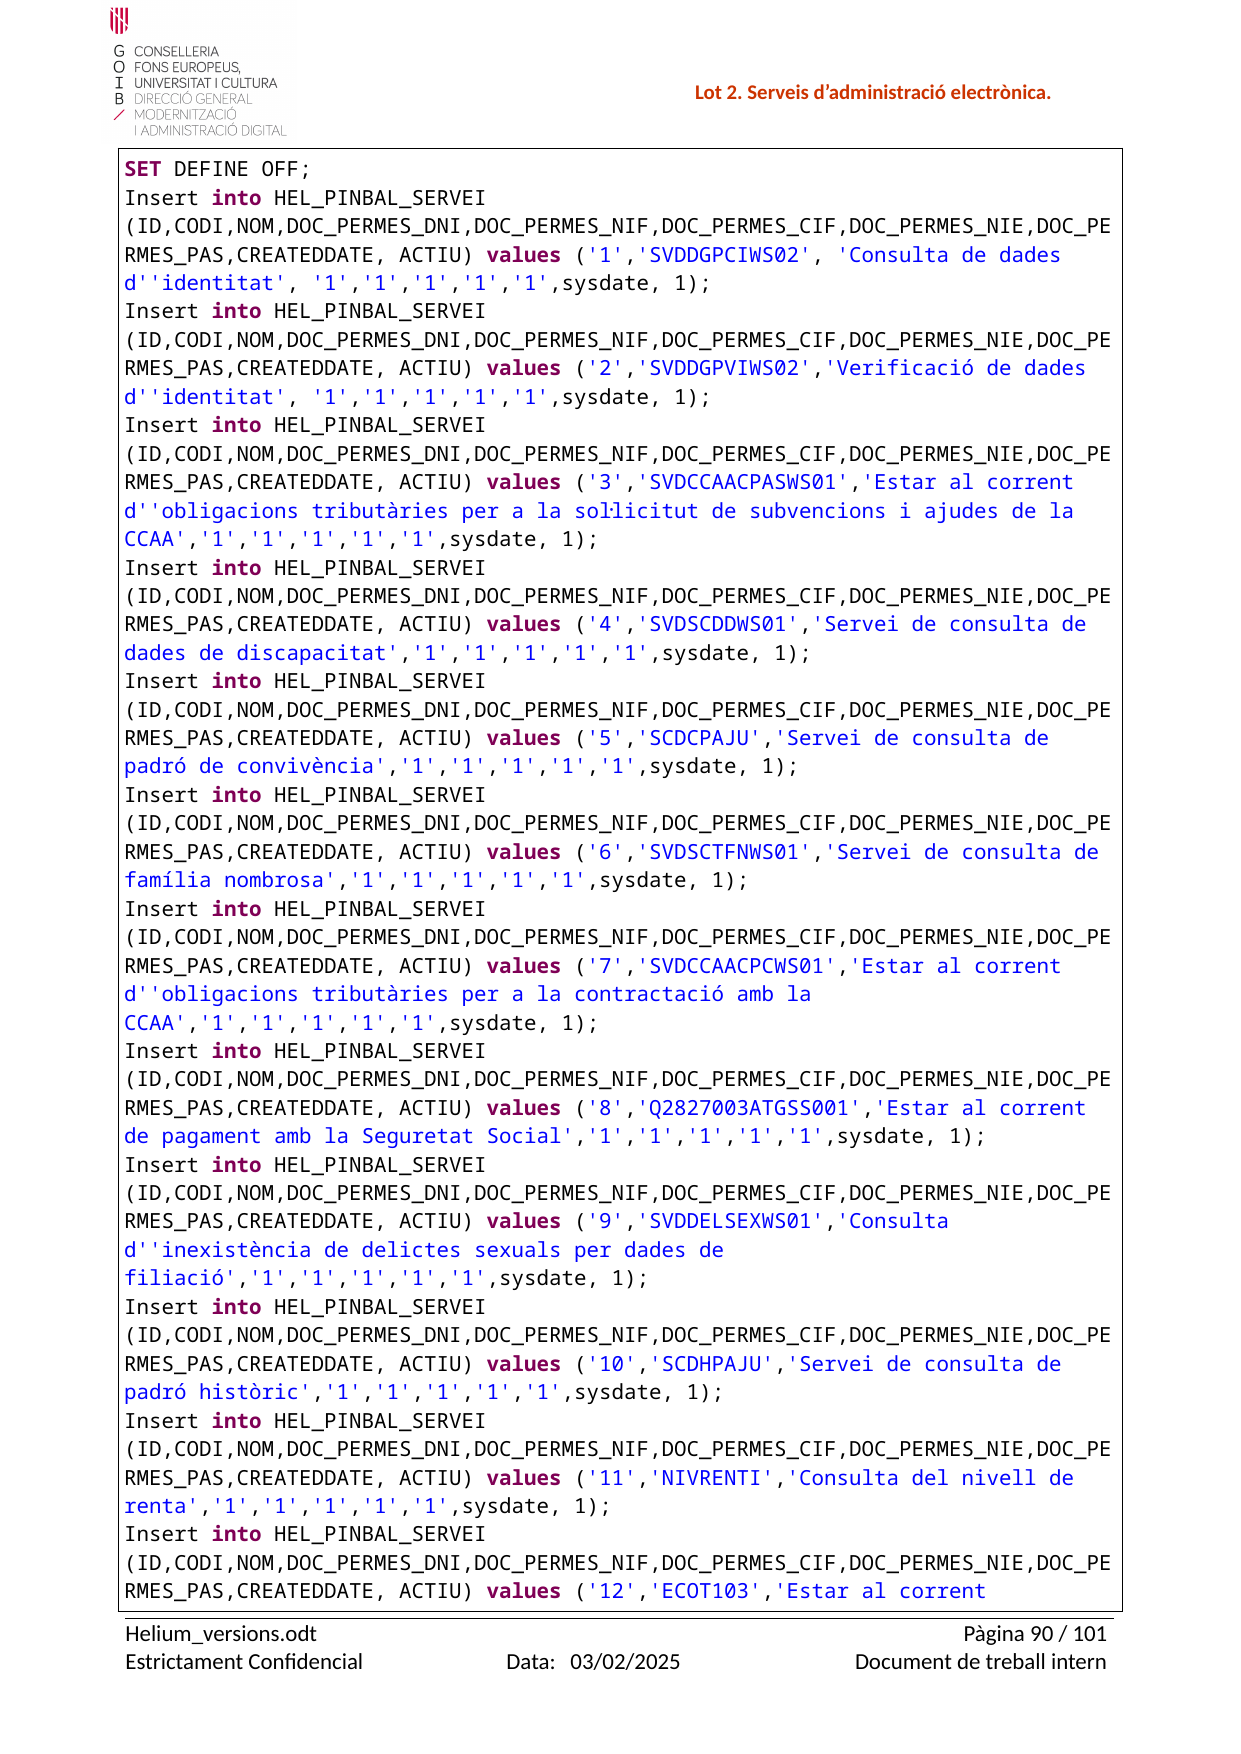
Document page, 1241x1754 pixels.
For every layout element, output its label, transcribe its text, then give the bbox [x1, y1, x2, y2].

picture [100, 0, 297, 144]
table_header SET DEFINE OFF; Insert into HEL_PINBAL_SERVEI (ID,CODI,NOM,DOC_PERMES_DNI,DOC_PERMES_NIF,DOC_PERMES_CIF,DOC_PERMES_NIE,DOC_PERMES_PAS,CREATEDDATE, ACTIU) values ('1','SVDDGPCIWS02', 'Consulta de dades d''identitat', '1','1','1','1','1',sysdate, 1); Insert into HEL_PINBAL_SERVEI (ID,CODI,NOM,DOC_PERMES_DNI,DOC_PERMES_NIF,DOC_PERMES_CIF,DOC_PERMES_NIE,DOC_PERMES_PAS,CREATEDDATE, ACTIU) values ('2','SVDDGPVIWS02','Verificació de dades d''identitat', '1','1','1','1','1',sysdate, 1); Insert into HEL_PINBAL_SERVEI (ID,CODI,NOM,DOC_PERMES_DNI,DOC_PERMES_NIF,DOC_PERMES_CIF,DOC_PERMES_NIE,DOC_PERMES_PAS,CREATEDDATE, ACTIU) values ('3','SVDCCAACPASWS01','Estar al corrent d''obligacions tributàries per a la sol·licitut de subvencions i ajudes de la CCAA','1','1','1','1','1',sysdate, 1); Insert into HEL_PINBAL_SERVEI (ID,CODI,NOM,DOC_PERMES_DNI,DOC_PERMES_NIF,DOC_PERMES_CIF,DOC_PERMES_NIE,DOC_PERMES_PAS,CREATEDDATE, ACTIU) values ('4','SVDSCDDWS01','Servei de consulta de dades de discapacitat','1','1','1','1','1',sysdate, 1); Insert into HEL_PINBAL_SERVEI (ID,CODI,NOM,DOC_PERMES_DNI,DOC_PERMES_NIF,DOC_PERMES_CIF,DOC_PERMES_NIE,DOC_PERMES_PAS,CREATEDDATE, ACTIU) values ('5','SCDCPAJU','Servei de consulta de padró de convivència','1','1','1','1','1',sysdate, 1); Insert into HEL_PINBAL_SERVEI (ID,CODI,NOM,DOC_PERMES_DNI,DOC_PERMES_NIF,DOC_PERMES_CIF,DOC_PERMES_NIE,DOC_PERMES_PAS,CREATEDDATE, ACTIU) values ('6','SVDSCTFNWS01','Servei de consulta de família nombrosa','1','1','1','1','1',sysdate, 1); Insert into HEL_PINBAL_SERVEI (ID,CODI,NOM,DOC_PERMES_DNI,DOC_PERMES_NIF,DOC_PERMES_CIF,DOC_PERMES_NIE,DOC_PERMES_PAS,CREATEDDATE, ACTIU) values ('7','SVDCCAACPCWS01','Estar al corrent d''obligacions tributàries per a la contractació amb la CCAA','1','1','1','1','1',sysdate, 1); Insert into HEL_PINBAL_SERVEI (ID,CODI,NOM,DOC_PERMES_DNI,DOC_PERMES_NIF,DOC_PERMES_CIF,DOC_PERMES_NIE,DOC_PERMES_PAS,CREATEDDATE, ACTIU) values ('8','Q2827003ATGSS001','Estar al corrent de pagament amb la Seguretat Social','1','1','1','1','1',sysdate, 1); Insert into HEL_PINBAL_SERVEI (ID,CODI,NOM,DOC_PERMES_DNI,DOC_PERMES_NIF,DOC_PERMES_CIF,DOC_PERMES_NIE,DOC_PERMES_PAS,CREATEDDATE, ACTIU) values ('9','SVDDELSEXWS01','Consulta d''inexistència de delictes sexuals per dades de filiació','1','1','1','1','1',sysdate, 1); Insert into HEL_PINBAL_SERVEI (ID,CODI,NOM,DOC_PERMES_DNI,DOC_PERMES_NIF,DOC_PERMES_CIF,DOC_PERMES_NIE,DOC_PERMES_PAS,CREATEDDATE, ACTIU) values ('10','SCDHPAJU','Servei de consulta de padró històric','1','1','1','1','1',sysdate, 1); Insert into HEL_PINBAL_SERVEI (ID,CODI,NOM,DOC_PERMES_DNI,DOC_PERMES_NIF,DOC_PERMES_CIF,DOC_PERMES_NIE,DOC_PERMES_PAS,CREATEDDATE, ACTIU) values ('11','NIVRENTI','Consulta del nivell de renta','1','1','1','1','1',sysdate, 1); Insert into HEL_PINBAL_SERVEI (ID,CODI,NOM,DOC_PERMES_DNI,DOC_PERMES_NIF,DOC_PERMES_CIF,DOC_PERMES_NIE,DOC_PERMES_PAS,CREATEDDATE, ACTIU) values ('12','ECOT103','Estar al corrent [119, 149, 1122, 1611]
